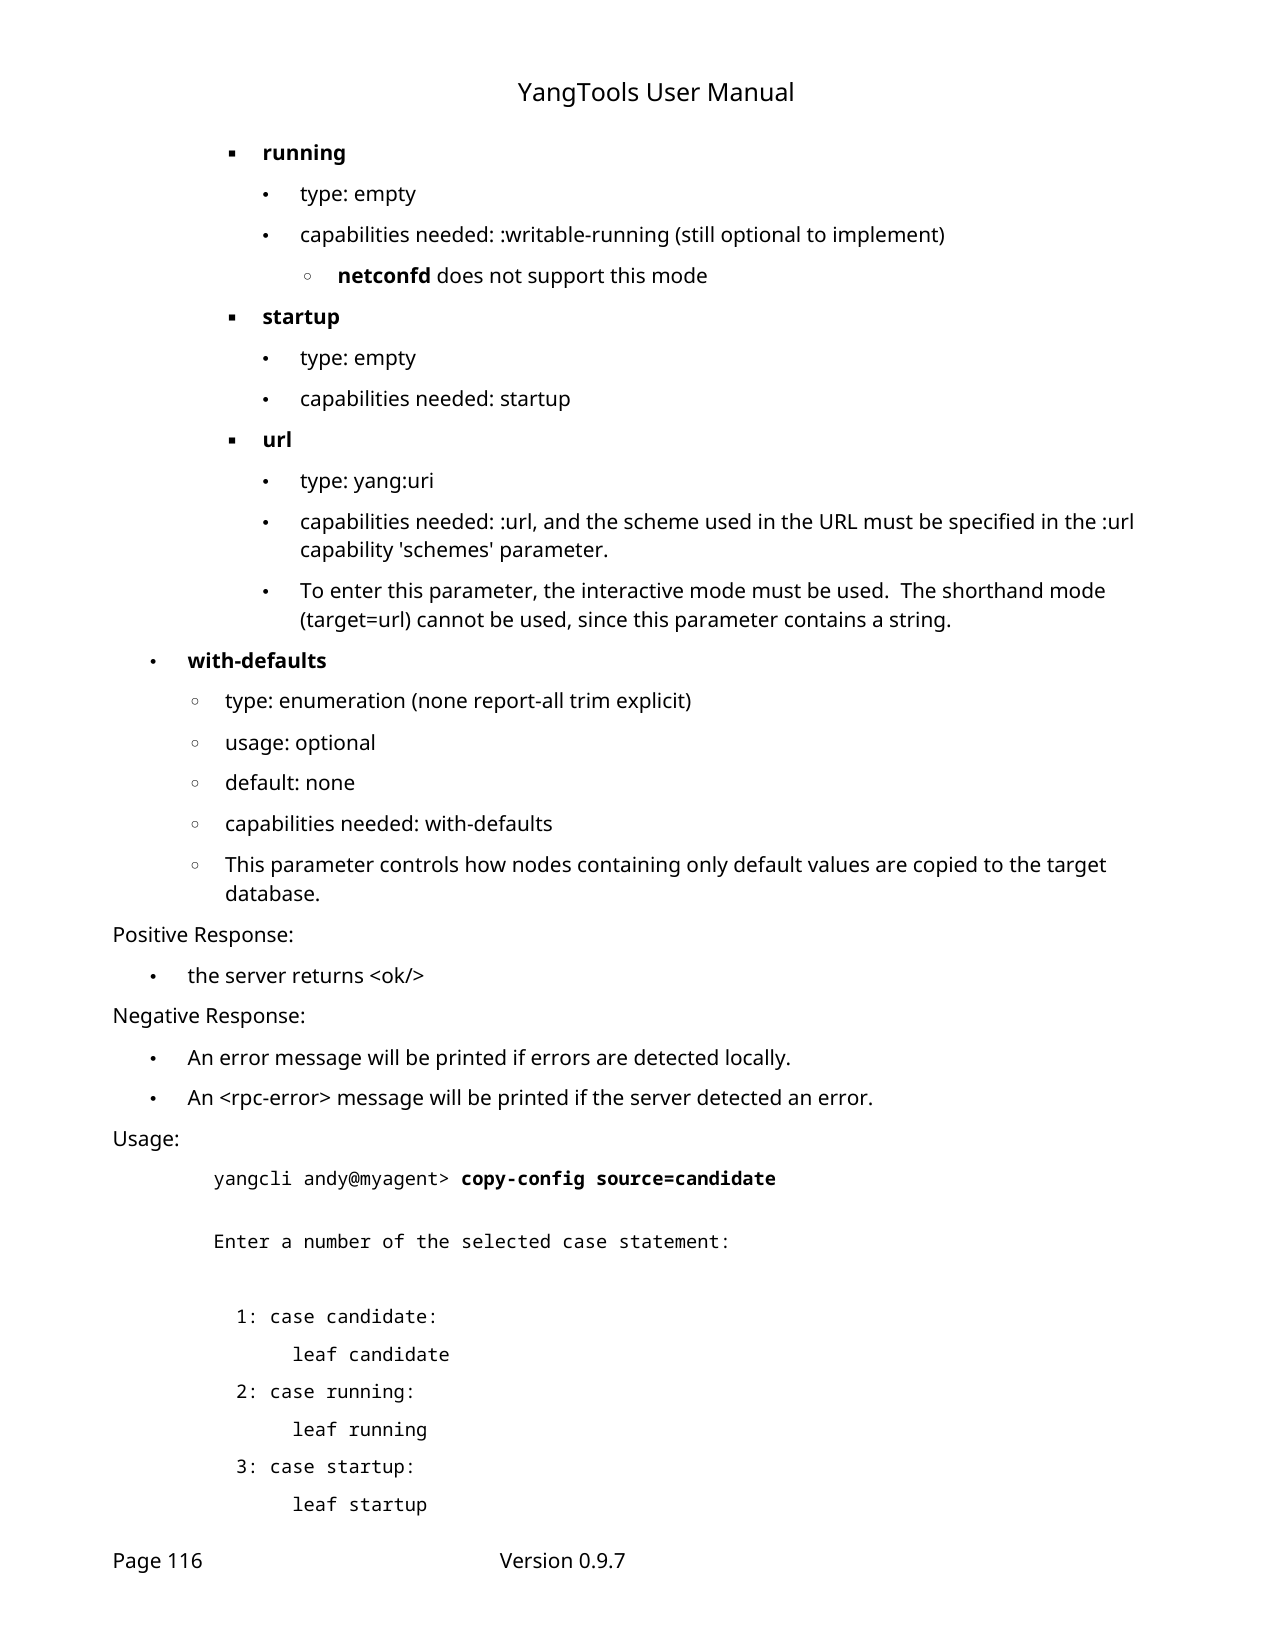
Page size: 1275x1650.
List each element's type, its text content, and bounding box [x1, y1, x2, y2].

list type: empty [262, 179, 1200, 208]
list An error message will be printed if errors are detected locally. [150, 1043, 1200, 1071]
list with-defaults [150, 646, 1200, 674]
text Enter a number of the selected case statement: [139, 1228, 1200, 1254]
text Negative Response: [112, 1002, 1200, 1030]
list url [225, 425, 1200, 453]
text leaf startup [139, 1491, 1200, 1516]
list netconfd does not support this mode [300, 261, 1200, 290]
text 1: case candidate: [139, 1303, 1200, 1329]
list type: enumeration (none report-all trim explicit) [187, 687, 1200, 715]
list type: empty [262, 343, 1200, 372]
text 2: case running: [139, 1378, 1200, 1404]
list An <rpc-error> message will be printed if the server detected an error. [150, 1083, 1200, 1112]
list capabilities needed: :url, and the scheme used in the URL must be specified in the :url capability 'schemes' parameter. [262, 507, 1200, 564]
text Positive Response: [112, 920, 1200, 948]
list This parameter controls how nodes containing only default values are copied to the target database. [187, 850, 1200, 907]
list default: none [187, 768, 1200, 797]
list capabilities needed: with-defaults [187, 809, 1200, 838]
text yangcli andy@myagent> copy-config source=candidate [139, 1165, 1200, 1216]
text leaf candidate [139, 1341, 1200, 1366]
text 3: case startup: [139, 1453, 1200, 1479]
text leaf running [139, 1416, 1200, 1441]
list the server returns <ok/> [150, 961, 1200, 989]
list capabilities needed: :writable-running (still optional to implement) [262, 220, 1200, 249]
list usage: optional [187, 728, 1200, 756]
text Usage: [112, 1124, 1200, 1153]
list startup [225, 302, 1200, 331]
list capabilities needed: startup [262, 384, 1200, 413]
list To enter this parameter, the interactive mode must be used. The shorthand mode (target=url) cannot be used, since this parameter contains a string. [262, 576, 1200, 633]
list running [225, 138, 1200, 167]
list type: yang:uri [262, 466, 1200, 494]
